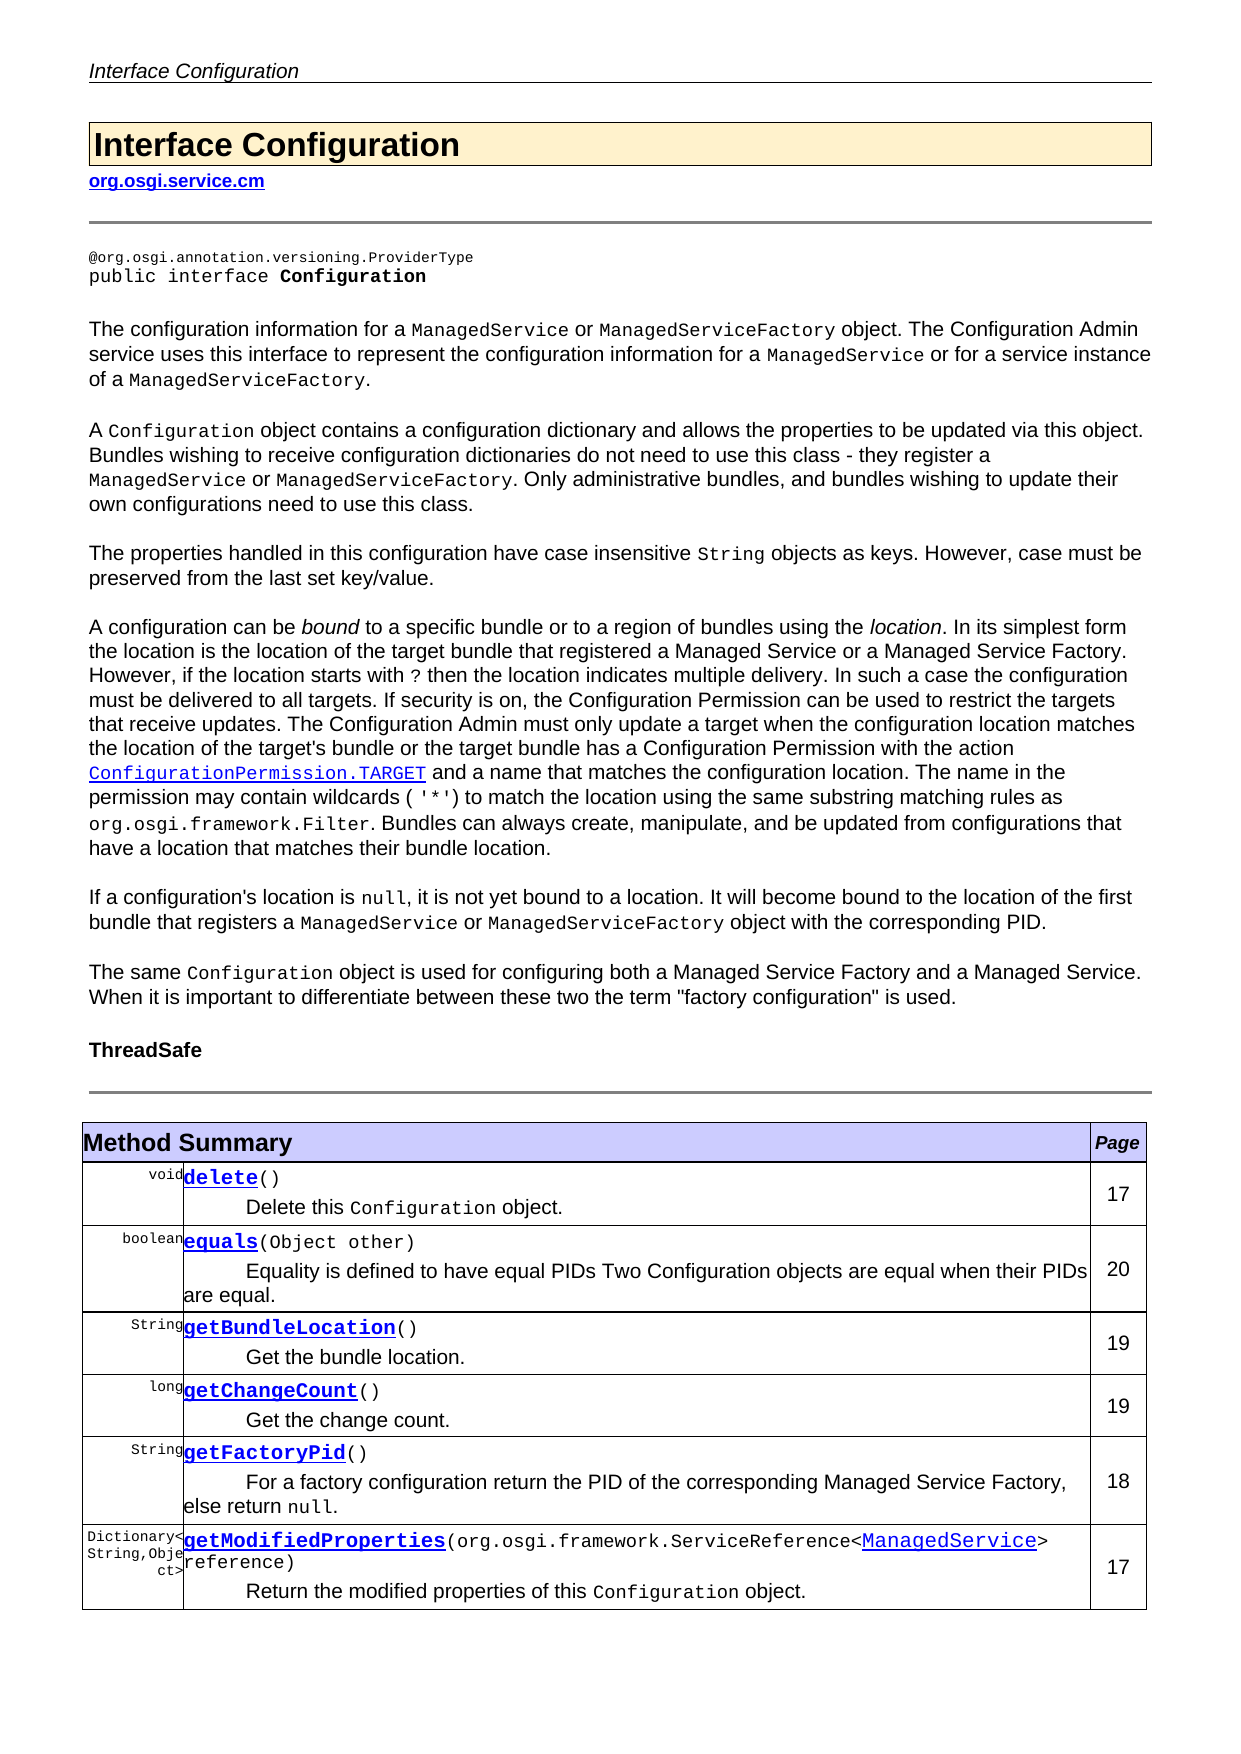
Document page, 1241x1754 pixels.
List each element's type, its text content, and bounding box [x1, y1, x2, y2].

table_cell getModifiedProperties(org.osgi.framework.ServiceReference<ManagedService> reference) Return the modified properties of this Configuration object. [184, 1525, 1090, 1609]
text The same Configuration object is used for configuring both a Managed Service Factory and a Managed Service. When it is important to differentiate between these two the term "factory configuration" is used. [88, 960, 1152, 1009]
text If a configuration's location is null, it is not yet bound to a location. It will become bound to the location of the first bundle that registers a ManagedService or ManagedServiceFactory object with the corresponding PID. [88, 884, 1152, 935]
text ThreadSafe [88, 1038, 1152, 1062]
text A configuration can be bound to a specific bundle or to a region of bundles using the location. In its simplest form the location is the location of the target bundle that registered a Managed Service or a Managed Service Factory. However, if the location starts with ? then the location indicates multiple delivery. In such a case the configuration must be delivered to all targets. If security is on, the Configuration Permission can be used to restrict the targets that receive updates. The Configuration Admin must only update a target when the configuration location matches the location of the target's bundle or the target bundle has a Configuration Permission with the action ConfigurationPermission.TARGET and a name that matches the configuration location. The name in the permission may contain wildcards ( '*') to match the location using the same substring matching rules as org.osgi.framework.Filter. Bundles can always create, manipulate, and be updated from configurations that have a location that matches their bundle location. [88, 615, 1152, 859]
table_cell String [83, 1313, 183, 1374]
table_cell 17 [1091, 1525, 1146, 1609]
table_cell long [83, 1375, 183, 1436]
table_cell 18 [1091, 1437, 1146, 1524]
table_cell getFactoryPid() For a factory configuration return the PID of the corresponding Managed Service Factory, else return null. [184, 1437, 1090, 1524]
table_cell 20 [1091, 1226, 1146, 1311]
table_cell getBundleLocation() Get the bundle location. [184, 1313, 1090, 1374]
table_cell Dictionary<String,Object> [83, 1525, 183, 1609]
text The configuration information for a ManagedService or ManagedServiceFactory object. The Configuration Admin service uses this interface to represent the configuration information for a ManagedService or for a service instance of a ManagedServiceFactory. [88, 317, 1152, 392]
table_cell String [83, 1437, 183, 1524]
text org.osgi.service.cm [88, 170, 1152, 191]
table_cell void [83, 1163, 183, 1225]
text The properties handled in this configuration have case insensitive String objects as keys. However, case must be preserved from the last set key/value. [88, 541, 1152, 590]
table_cell equals(Object other) Equality is defined to have equal PIDs Two Configuration objects are equal when their PIDs are equal. [184, 1226, 1090, 1311]
table_cell boolean [83, 1226, 183, 1311]
table_cell 19 [1091, 1375, 1146, 1436]
table_cell getChangeCount() Get the change count. [184, 1375, 1090, 1436]
text A Configuration object contains a configuration dictionary and allows the properties to be updated via this object. Bundles wishing to receive configuration dictionaries do not need to use this class - they register a ManagedService or ManagedServiceFactory. Only administrative bundles, and bundles wishing to update their own configurations need to use this class. [88, 417, 1152, 516]
table_header Page [1091, 1123, 1146, 1161]
text @org.osgi.annotation.versioning.ProviderType public interface Configuration [88, 250, 1152, 288]
table_cell delete() Delete this Configuration object. [184, 1163, 1090, 1225]
table_cell 17 [1091, 1163, 1146, 1225]
table_cell 19 [1091, 1313, 1146, 1374]
table_header Method Summary [83, 1123, 1090, 1161]
subtitle Interface Configuration [90, 123, 1151, 165]
